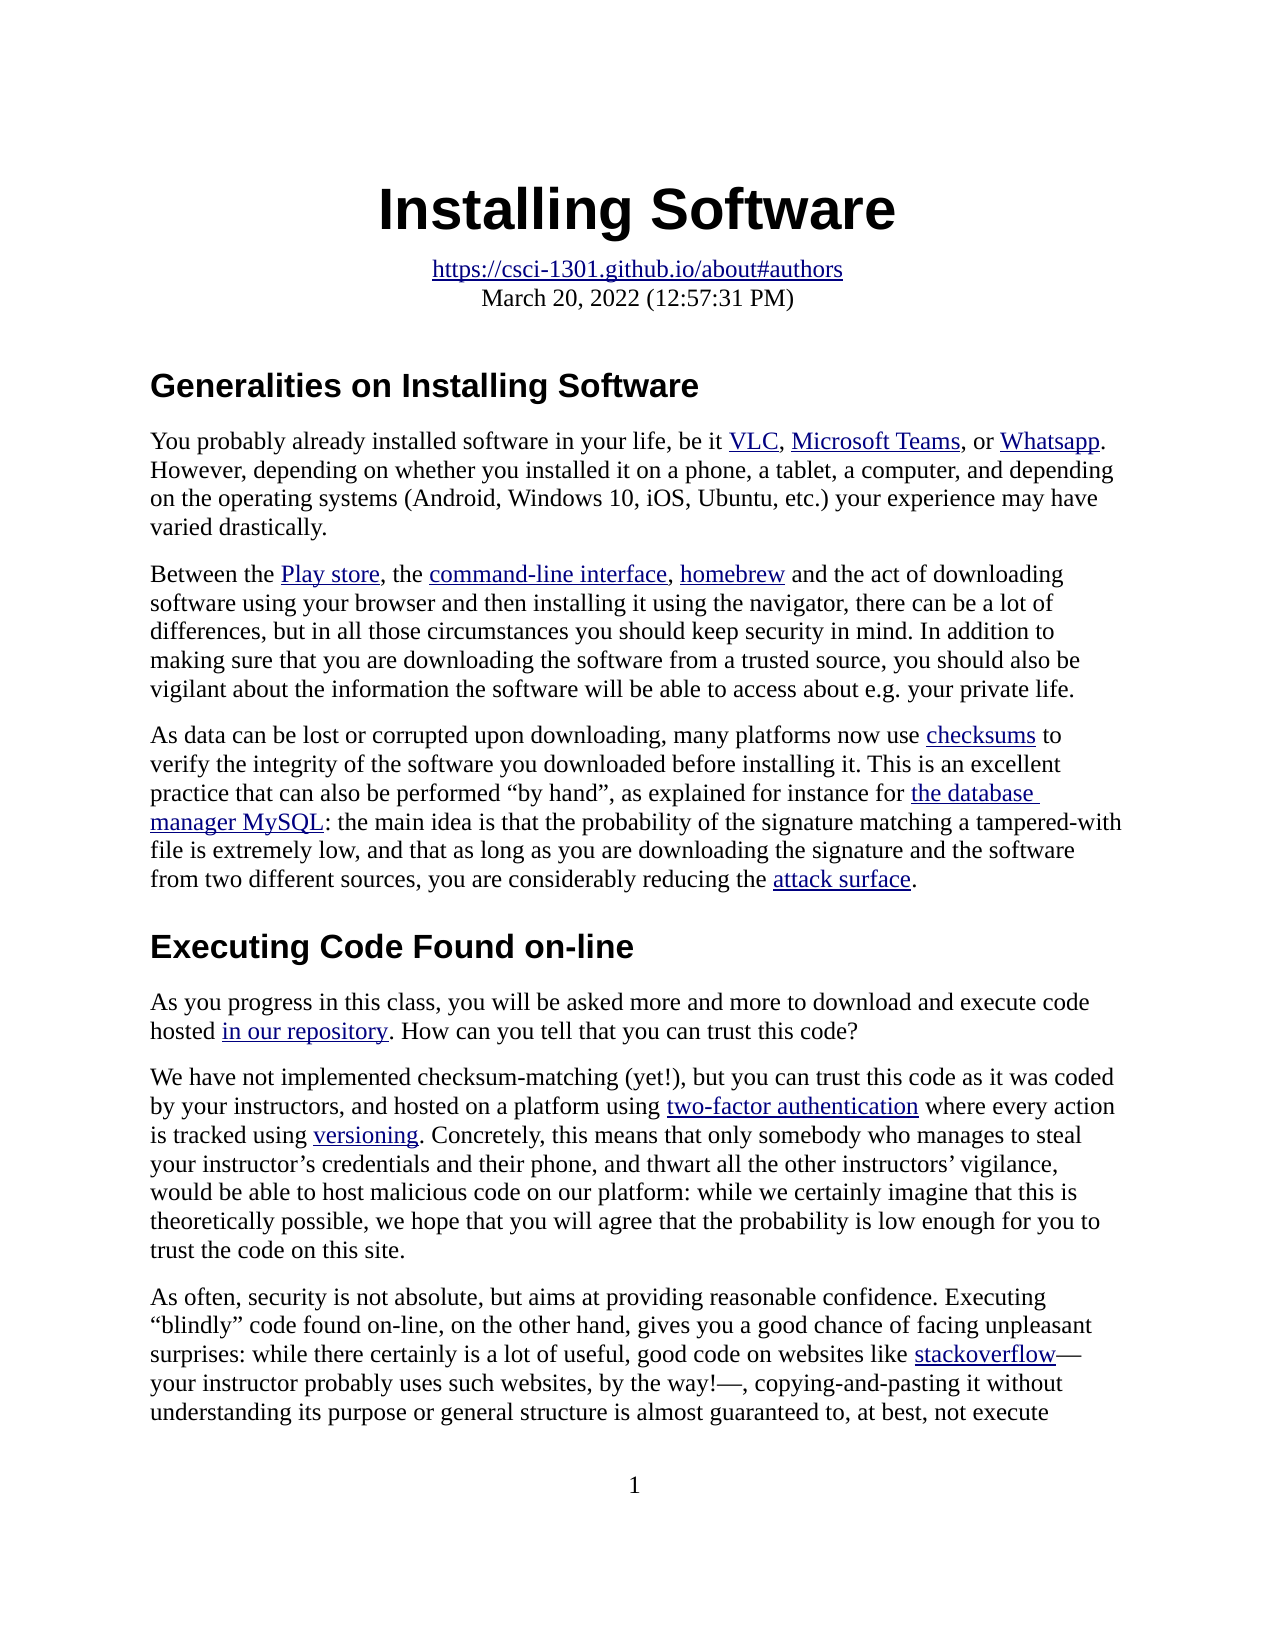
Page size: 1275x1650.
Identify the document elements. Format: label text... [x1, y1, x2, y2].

text We have not implemented checksum-matching (yet!), but you can trust this code as it was coded by your instructors, and hosted on a platform using two-factor authentication where every action is tracked using versioning. Concretely, this means that only somebody who manages to steal your instructor’s credentials and their phone, and thwart all the other instructors’ vigilance, would be able to host malicious code on our platform: while we certainly imagine that this is theoretically possible, we hope that you will agree that the probability is low enough for you to trust the code on this site. [150, 1062, 1125, 1264]
subtitle Generalities on Installing Software [150, 366, 1125, 404]
text As often, security is not absolute, but aims at providing reasonable confidence. Executing “blindly” code found on-line, on the other hand, gives you a good chance of facing unpleasant surprises: while there certainly is a lot of useful, good code on websites like stackoverflow—your instructor probably uses such websites, by the way!—, copying-and-pasting it without understanding its purpose or general structure is almost guaranteed to, at best, not execute [150, 1282, 1125, 1425]
text You probably already installed software in your life, be it VLC, Microsoft Teams, or Whatsapp. However, depending on whether you installed it on a phone, a tablet, a computer, and depending on the operating systems (Android, Windows 10, iOS, Ubuntu, etc.) your experience may have varied drastically. [150, 426, 1125, 541]
text As data can be lost or corrupted upon downloading, many platforms now use checksums to verify the integrity of the software you downloaded before installing it. This is an excellent practice that can also be performed “by hand”, as explained for instance for the database manager MySQL: the main idea is that the probability of the signature matching a tampered-with file is extremely low, and that as long as you are downloading the signature and the software from two different sources, you are considerably reducing the attack surface. [150, 721, 1125, 893]
text https://csci-1301.github.io/about#authors [150, 254, 1125, 283]
title Installing Software [150, 175, 1125, 242]
subtitle Executing Code Found on-line [150, 927, 1125, 966]
text As you progress in this class, you will be asked more and more to download and execute code hosted in our repository. How can you tell that you can trust this code? [150, 987, 1125, 1044]
text Between the Play store, the command-line interface, homebrew and the act of downloading software using your browser and then installing it using the navigator, there can be a lot of differences, but in all those circumstances you should keep security in mind. In addition to making sure that you are downloading the software from a trusted source, you should also be vigilant about the information the software will be able to access about e.g. your private life. [150, 559, 1125, 703]
text March 20, 2022 (12:57:31 PM) [150, 283, 1125, 312]
